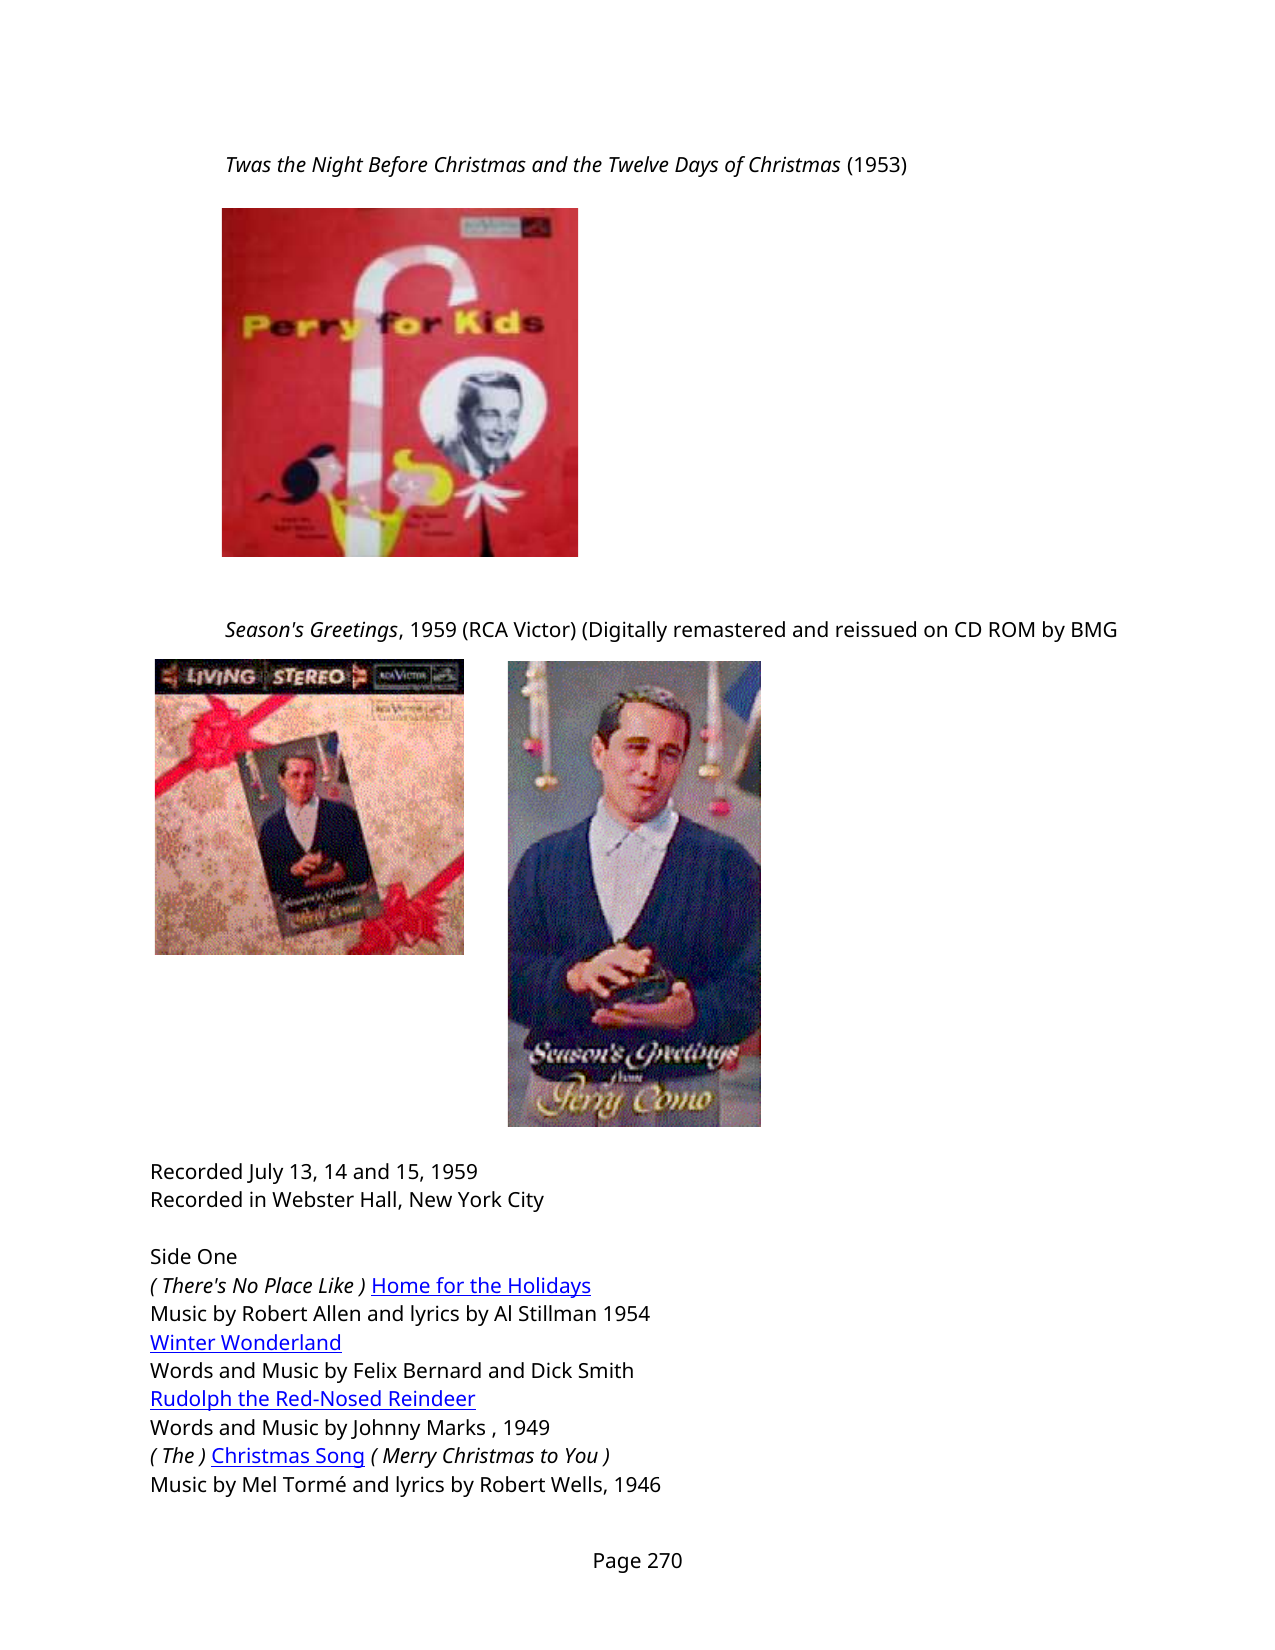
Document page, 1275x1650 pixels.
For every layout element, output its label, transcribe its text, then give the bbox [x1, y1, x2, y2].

list Words and Music by Felix Bernard and Dick Smith [150, 1356, 1125, 1384]
text Season's Greetings, 1959 (RCA Victor) (Digitally remastered and reissued on CD ROM by BMG [225, 616, 1125, 644]
picture [154, 659, 464, 955]
list Words and Music by Johnny Marks , 1949 [150, 1413, 1125, 1441]
list Rudolph the Red-Nosed Reindeer [150, 1384, 1125, 1413]
list Music by Mel Tormé and lyrics by Robert Wells, 1946 [150, 1470, 1125, 1498]
list ( There's No Place Like ) Home for the Holidays [150, 1271, 1125, 1299]
list ( The ) Christmas Song ( Merry Christmas to You ) [150, 1441, 1125, 1470]
list Music by Robert Allen and lyrics by Al Stillman 1954 [150, 1299, 1125, 1328]
text Twas the Night Before Christmas and the Twelve Days of Christmas (1953) [225, 150, 1125, 178]
list Recorded July 13, 14 and 15, 1959 [150, 1157, 1125, 1185]
list Recorded in Webster Hall, New York City [150, 1185, 1125, 1214]
picture [507, 661, 761, 1127]
list Winter Wonderland [150, 1328, 1125, 1356]
text Side One [150, 1242, 1125, 1271]
picture [221, 208, 579, 557]
